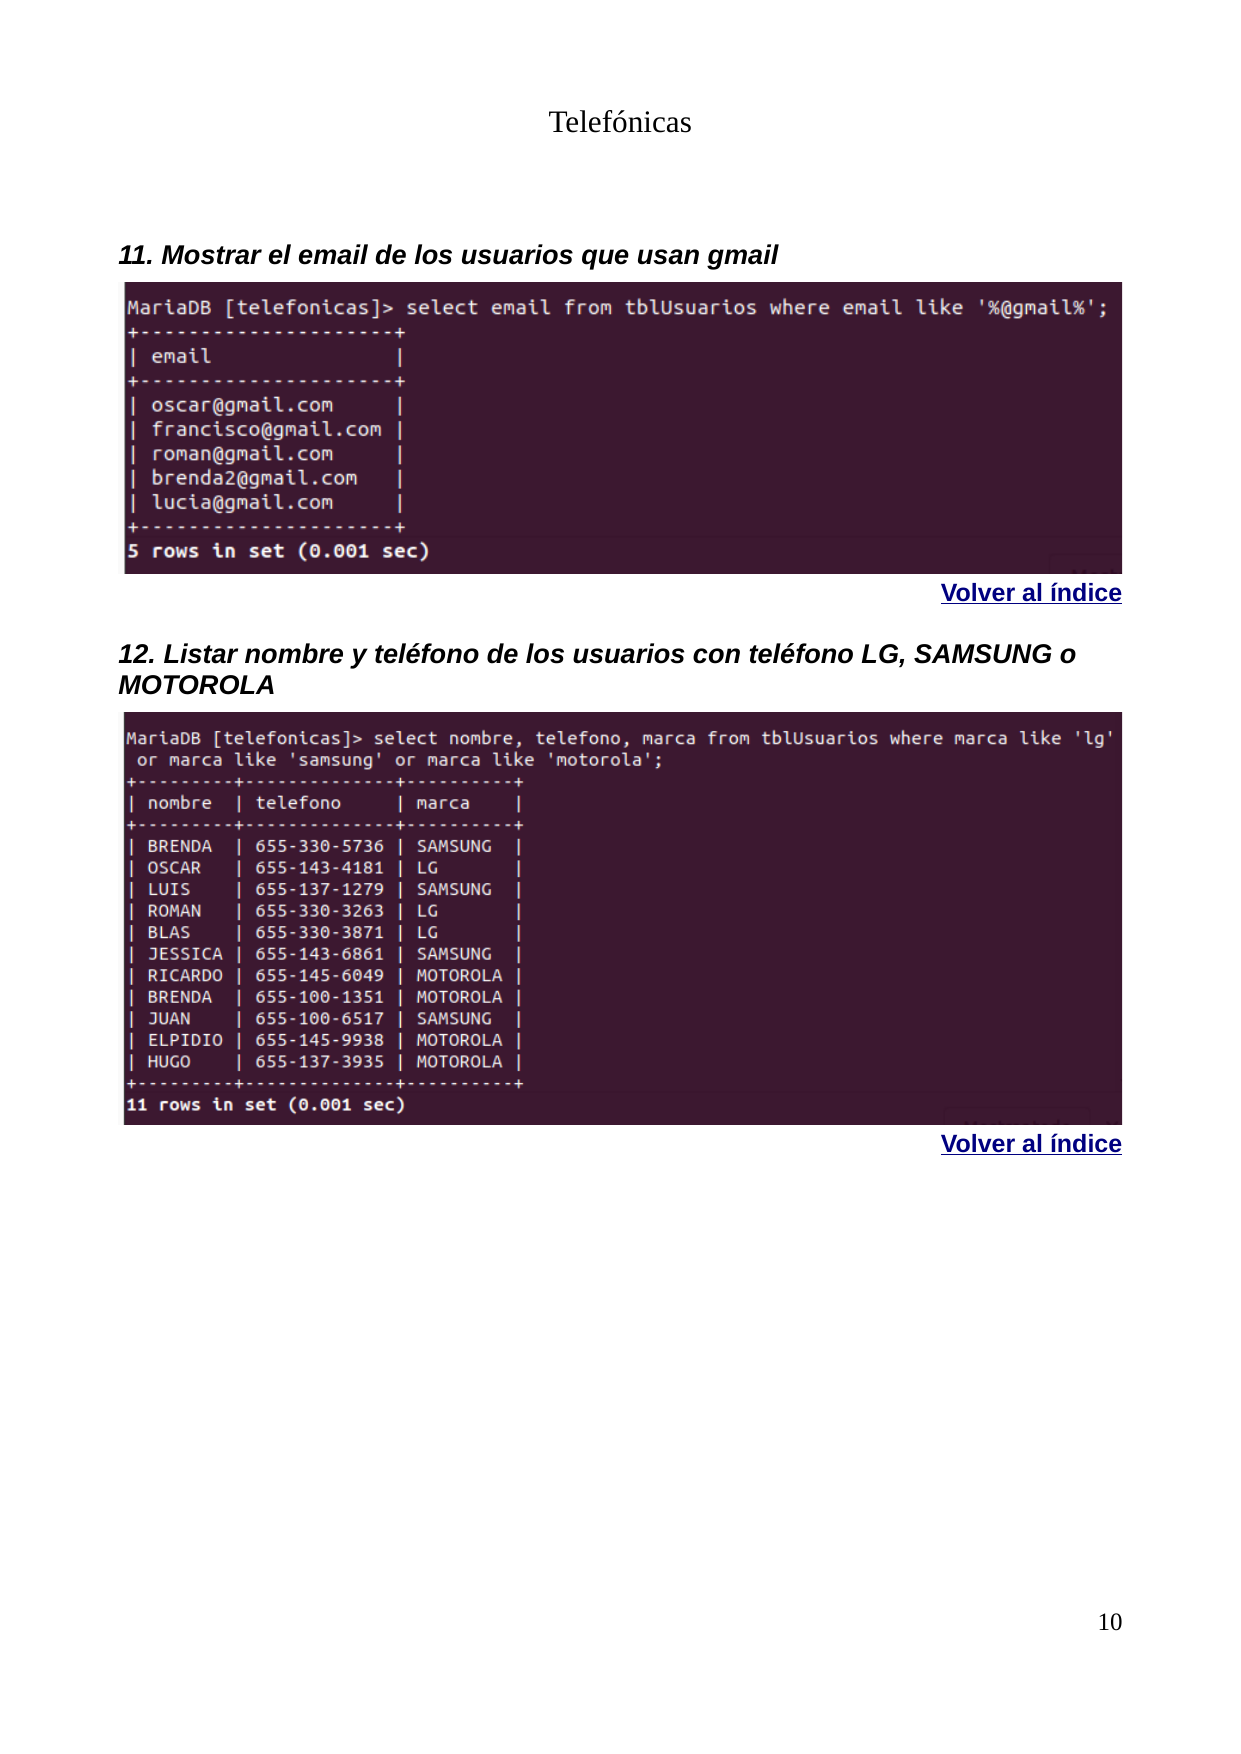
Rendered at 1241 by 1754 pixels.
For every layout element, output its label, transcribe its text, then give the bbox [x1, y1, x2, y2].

picture [118, 712, 1123, 1125]
subtitle 12. Listar nombre y teléfono de los usuarios con teléfono LG, SAMSUNG o MOTOROLA [118, 638, 1122, 700]
subtitle 11. Mostrar el email de los usuarios que usan gmail [118, 239, 1122, 270]
picture [118, 282, 1123, 574]
text Volver al índice [118, 574, 1122, 606]
text Volver al índice [118, 1125, 1122, 1158]
